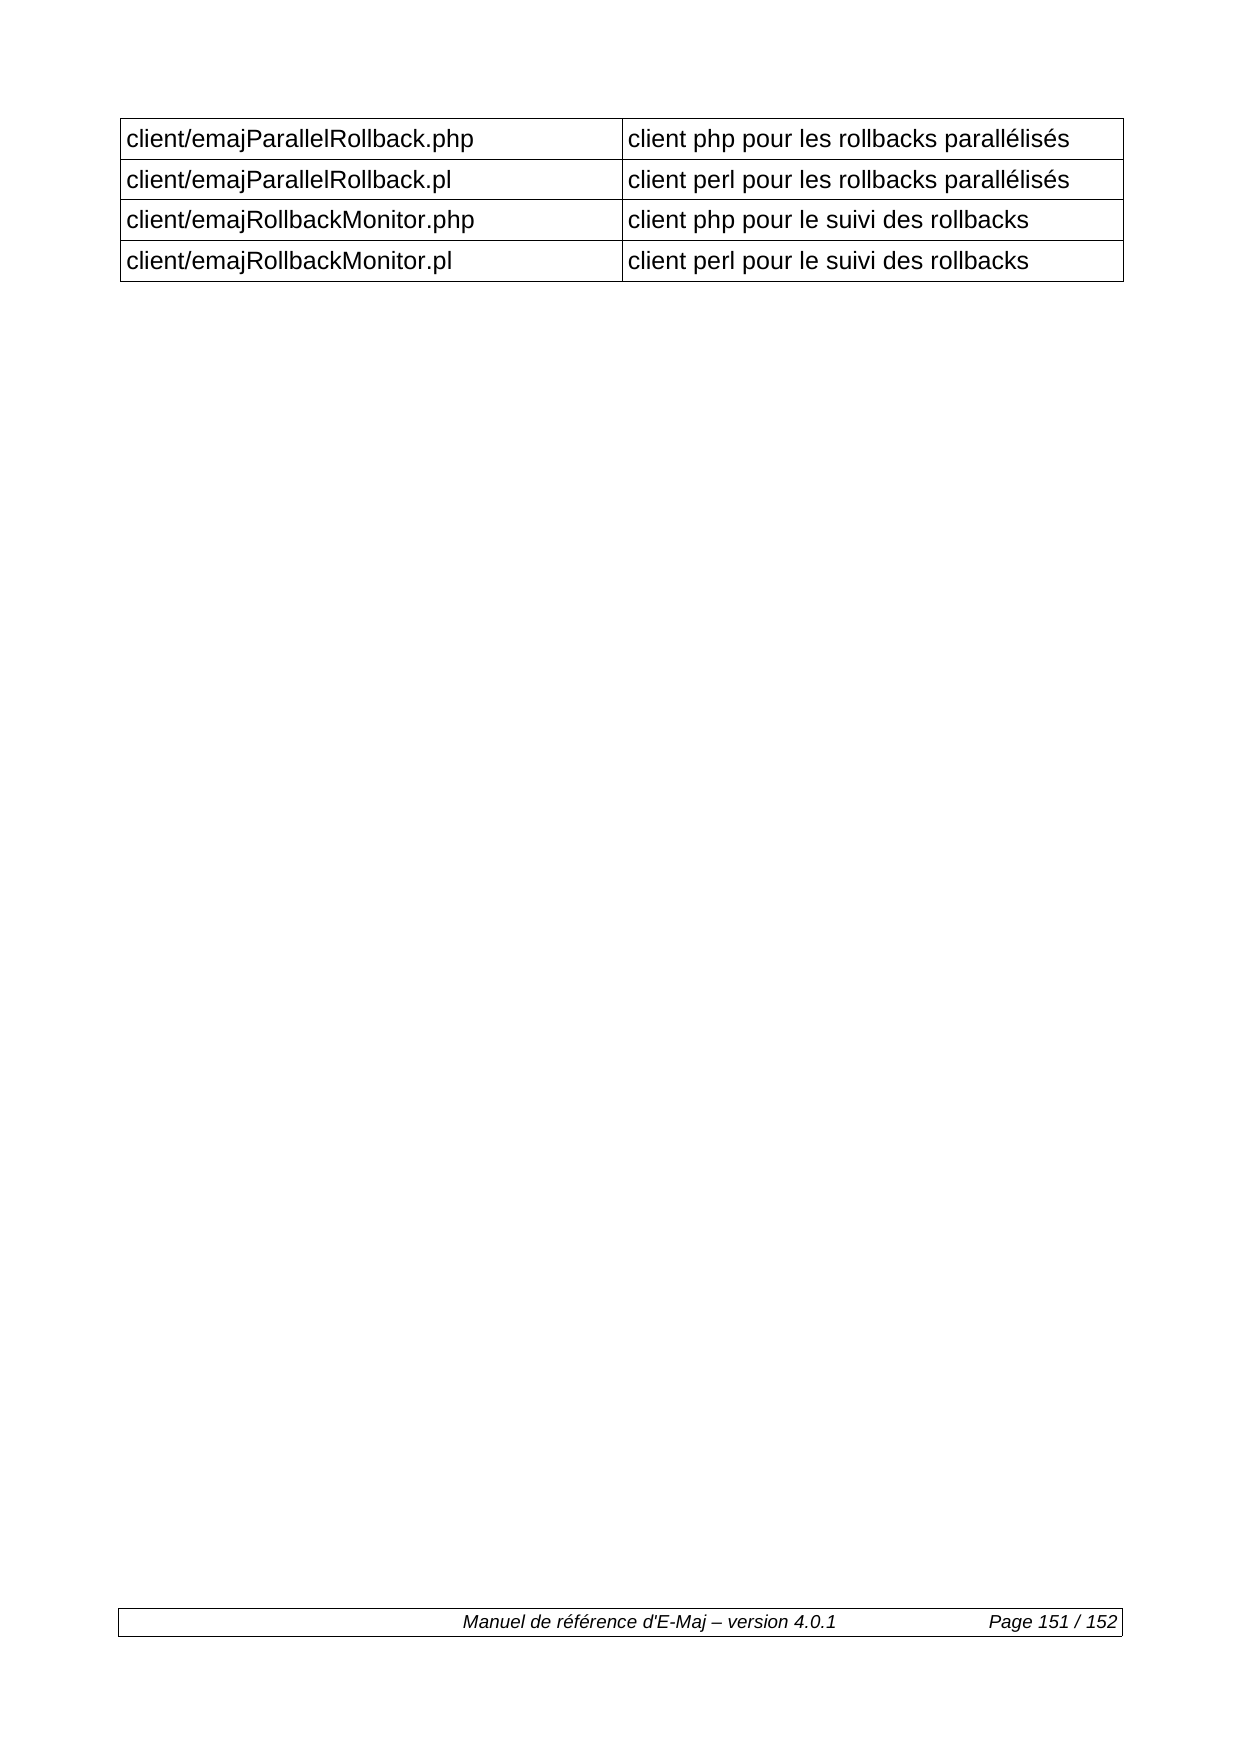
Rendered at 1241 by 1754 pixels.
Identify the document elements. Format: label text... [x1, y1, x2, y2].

table_cell client/emajParallelRollback.pl [121, 160, 622, 199]
table_cell client perl pour les rollbacks parallélisés [623, 160, 1123, 199]
table_cell client php pour les rollbacks parallélisés [623, 119, 1123, 159]
table_cell client perl pour le suivi des rollbacks [623, 241, 1123, 281]
table_cell client php pour le suivi des rollbacks [623, 200, 1123, 240]
table_cell client/emajRollbackMonitor.pl [121, 241, 622, 281]
table_cell client/emajRollbackMonitor.php [121, 200, 622, 240]
table_cell client/emajParallelRollback.php [121, 119, 622, 159]
